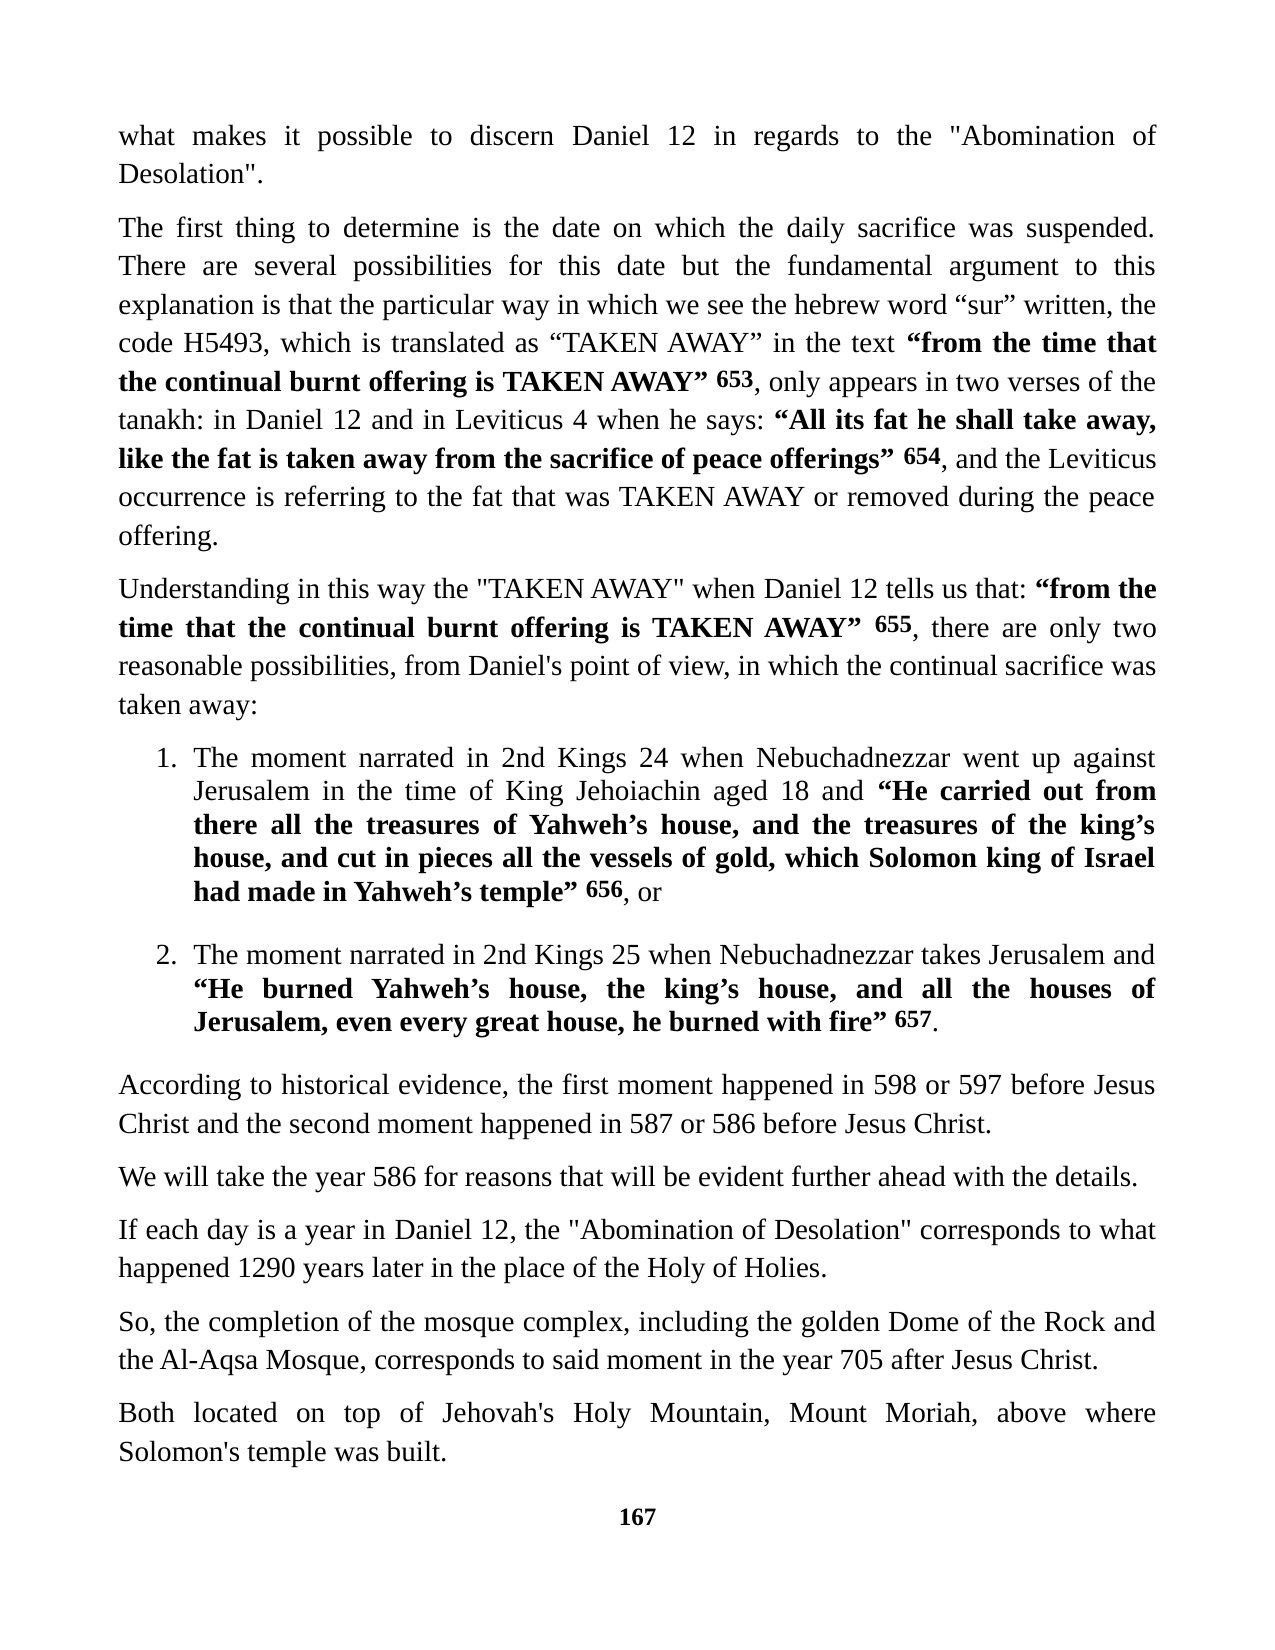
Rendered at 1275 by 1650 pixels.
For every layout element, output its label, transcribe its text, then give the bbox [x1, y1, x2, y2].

text Understanding in this way the "TAKEN AWAY" when Daniel 12 tells us that: “from the time that the continual burnt offering is TAKEN AWAY” , there are only two reasonable possibilities, from Daniel's point of view, in which the continual sacrifice was taken away: [118, 571, 1157, 720]
text If each day is a year in Daniel 12, the "Abomination of Desolation" corresponds to what happened 1290 years later in the place of the Holy of Holies. [118, 1212, 1157, 1284]
list The moment narrated in 2nd Kings 25 when Nebuchadnezzar takes Jerusalem and “He burned Yahweh’s house, the king’s house, and all the houses of Jerusalem, even every great house, he burned with fire” . [156, 937, 1157, 1038]
text The first thing to determine is the date on which the daily sacrifice was suspended. There are several possibilities for this date but the fundamental argument to this explanation is that the particular way in which we see the hebrew word “sur” written, the code H5493, which is translated as “TAKEN AWAY” in the text “from the time that the continual burnt offering is TAKEN AWAY” , only appears in two verses of the tanakh: in Daniel 12 and in Leviticus 4 when he says: “All its fat he shall take away, like the fat is taken away from the sacrifice of peace offerings” , and the Leviticus occurrence is referring to the fat that was TAKEN AWAY or removed during the peace offering. [118, 210, 1157, 552]
text According to historical evidence, the first moment happened in 598 or 597 before Jesus Christ and the second moment happened in 587 or 586 before Jesus Christ. [118, 1067, 1157, 1139]
text what makes it possible to discern Daniel 12 in regards to the "Abomination of Desolation". [118, 118, 1157, 190]
text Both located on top of Jehovah's Holy Mountain, Mount Moriah, above where Solomon's temple was built. [118, 1395, 1157, 1467]
text We will take the year 586 for reasons that will be evident further ahead with the details. [118, 1159, 1157, 1192]
list The moment narrated in 2nd Kings 24 when Nebuchadnezzar went up against Jerusalem in the time of King Jehoiachin aged 18 and “He carried out from there all the treasures of Yahweh’s house, and the treasures of the king’s house, and cut in pieces all the vessels of gold, which Solomon king of Israel had made in Yahweh’s temple” , or [156, 740, 1157, 908]
text So, the completion of the mosque complex, including the golden Dome of the Rock and the Al-Aqsa Mosque, corresponds to said moment in the year 705 after Jesus Christ. [118, 1304, 1157, 1376]
